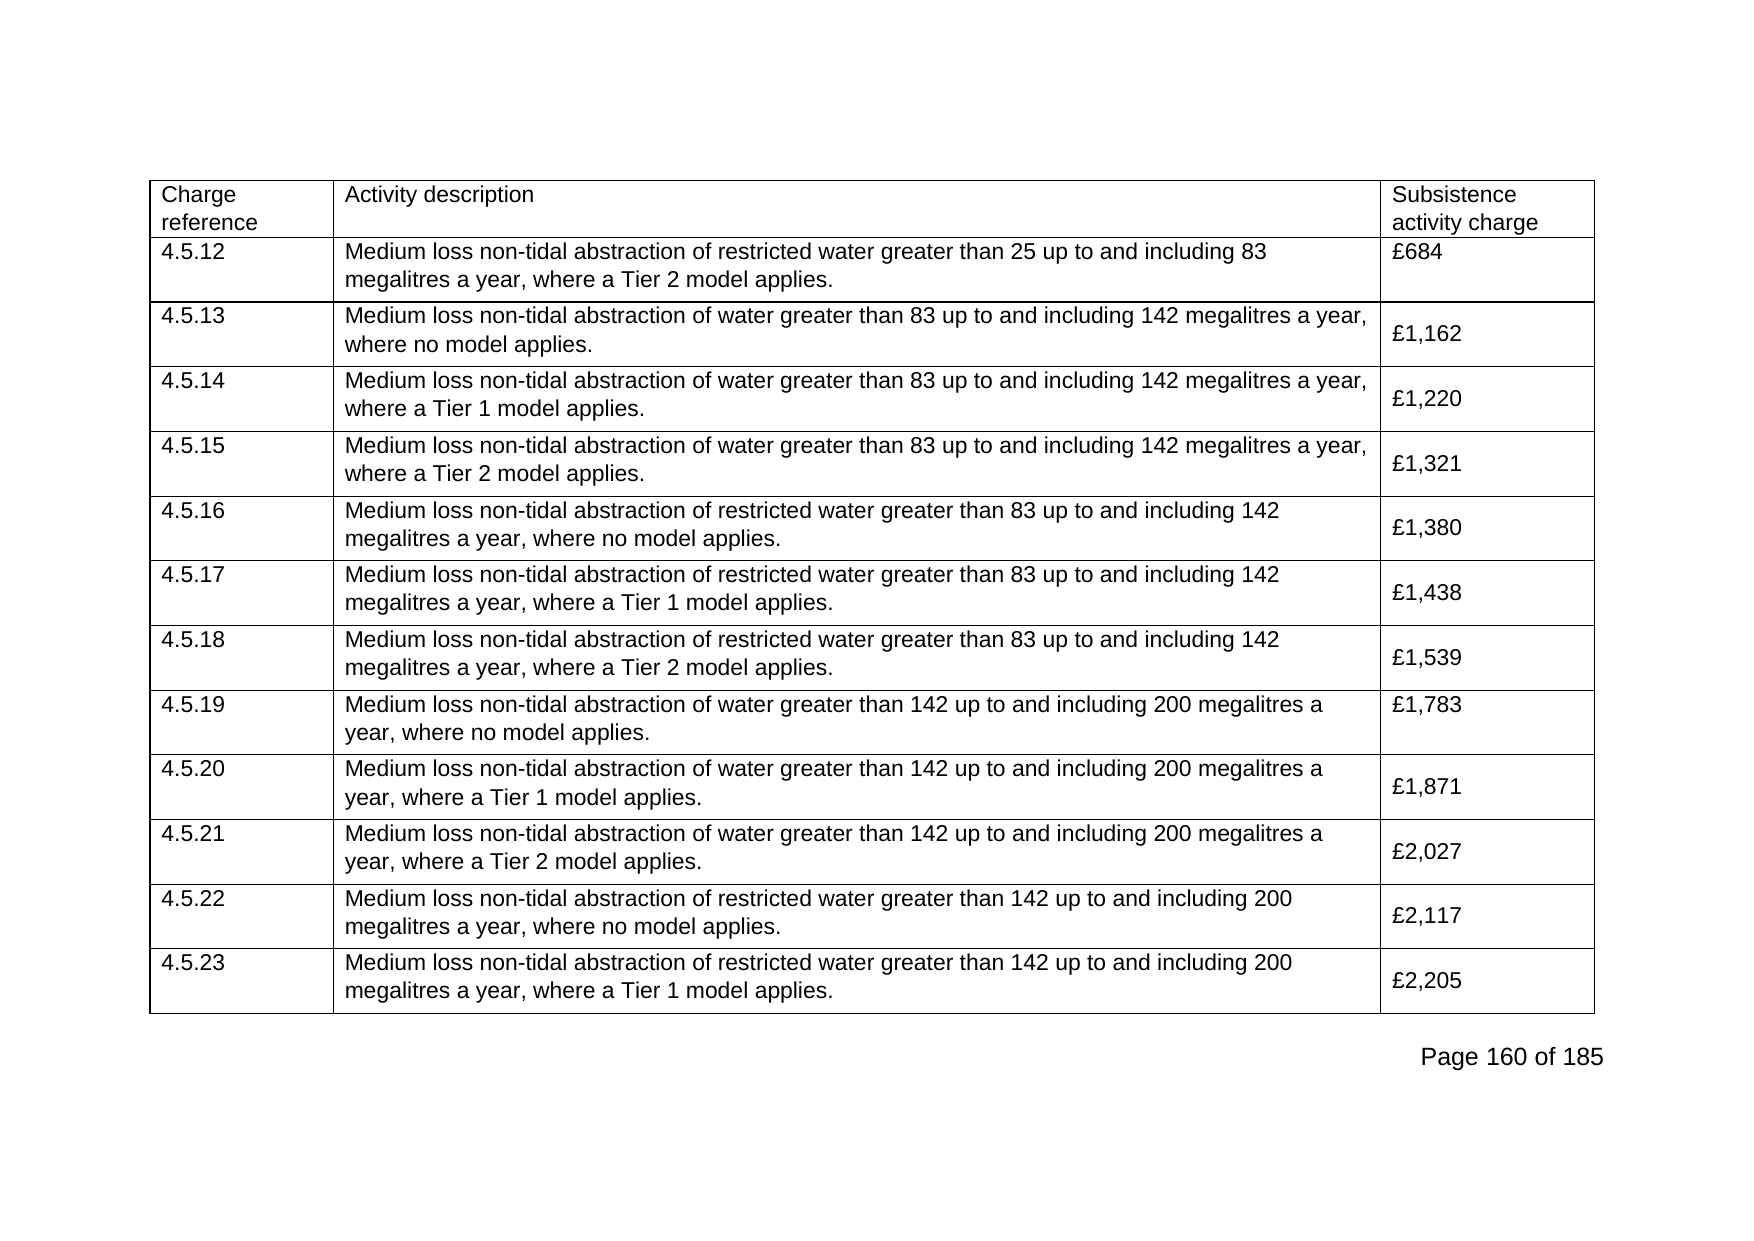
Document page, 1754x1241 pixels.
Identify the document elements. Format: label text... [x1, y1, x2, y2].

table_cell Medium loss non-tidal abstraction of water greater than 83 up to and including 142 megalitres a year, where a Tier 2 model applies. [334, 432, 1380, 496]
table_cell Medium loss non-tidal abstraction of restricted water greater than 83 up to and including 142 megalitres a year, where no model applies. [334, 497, 1380, 560]
table_cell 4.5.23 [151, 949, 333, 1013]
table_header Subsistence activity charge [1381, 181, 1594, 237]
table_cell £684 [1381, 238, 1594, 301]
table_cell 4.5.22 [151, 885, 333, 948]
table_cell 4.5.19 [151, 691, 333, 754]
table_cell 4.5.16 [151, 497, 333, 560]
table_cell £1,162 [1381, 303, 1594, 366]
table_cell £1,871 [1381, 755, 1594, 819]
table_cell Medium loss non-tidal abstraction of water greater than 142 up to and including 200 megalitres a year, where a Tier 2 model applies. [334, 820, 1380, 884]
table_cell 4.5.12 [151, 238, 333, 301]
table_cell Medium loss non-tidal abstraction of water greater than 142 up to and including 200 megalitres a year, where no model applies. [334, 691, 1380, 754]
table_cell Medium loss non-tidal abstraction of water greater than 83 up to and including 142 megalitres a year, where a Tier 1 model applies. [334, 367, 1380, 431]
table_header Charge reference [151, 181, 333, 237]
table_cell 4.5.14 [151, 367, 333, 431]
table_cell Medium loss non-tidal abstraction of restricted water greater than 83 up to and including 142 megalitres a year, where a Tier 1 model applies. [334, 561, 1380, 625]
table_cell 4.5.17 [151, 561, 333, 625]
table_cell £1,321 [1381, 432, 1594, 496]
table_cell 4.5.18 [151, 626, 333, 689]
table_cell 4.5.15 [151, 432, 333, 496]
table_cell Medium loss non-tidal abstraction of restricted water greater than 142 up to and including 200 megalitres a year, where a Tier 1 model applies. [334, 949, 1380, 1013]
table_header Activity description [334, 181, 1380, 237]
table_cell £2,205 [1381, 949, 1594, 1013]
table_cell £1,783 [1381, 691, 1594, 754]
table_cell £2,117 [1381, 885, 1594, 948]
table_cell £1,438 [1381, 561, 1594, 625]
table_cell Medium loss non-tidal abstraction of restricted water greater than 142 up to and including 200 megalitres a year, where no model applies. [334, 885, 1380, 948]
table_cell £1,539 [1381, 626, 1594, 689]
table_cell £1,220 [1381, 367, 1594, 431]
table_cell Medium loss non-tidal abstraction of restricted water greater than 83 up to and including 142 megalitres a year, where a Tier 2 model applies. [334, 626, 1380, 689]
table_cell 4.5.20 [151, 755, 333, 819]
table_cell Medium loss non-tidal abstraction of water greater than 142 up to and including 200 megalitres a year, where a Tier 1 model applies. [334, 755, 1380, 819]
table_cell 4.5.21 [151, 820, 333, 884]
table_cell £1,380 [1381, 497, 1594, 560]
table_cell Medium loss non-tidal abstraction of restricted water greater than 25 up to and including 83 megalitres a year, where a Tier 2 model applies. [334, 238, 1380, 301]
table_cell £2,027 [1381, 820, 1594, 884]
table_cell Medium loss non-tidal abstraction of water greater than 83 up to and including 142 megalitres a year, where no model applies. [334, 303, 1380, 366]
table_cell 4.5.13 [151, 303, 333, 366]
